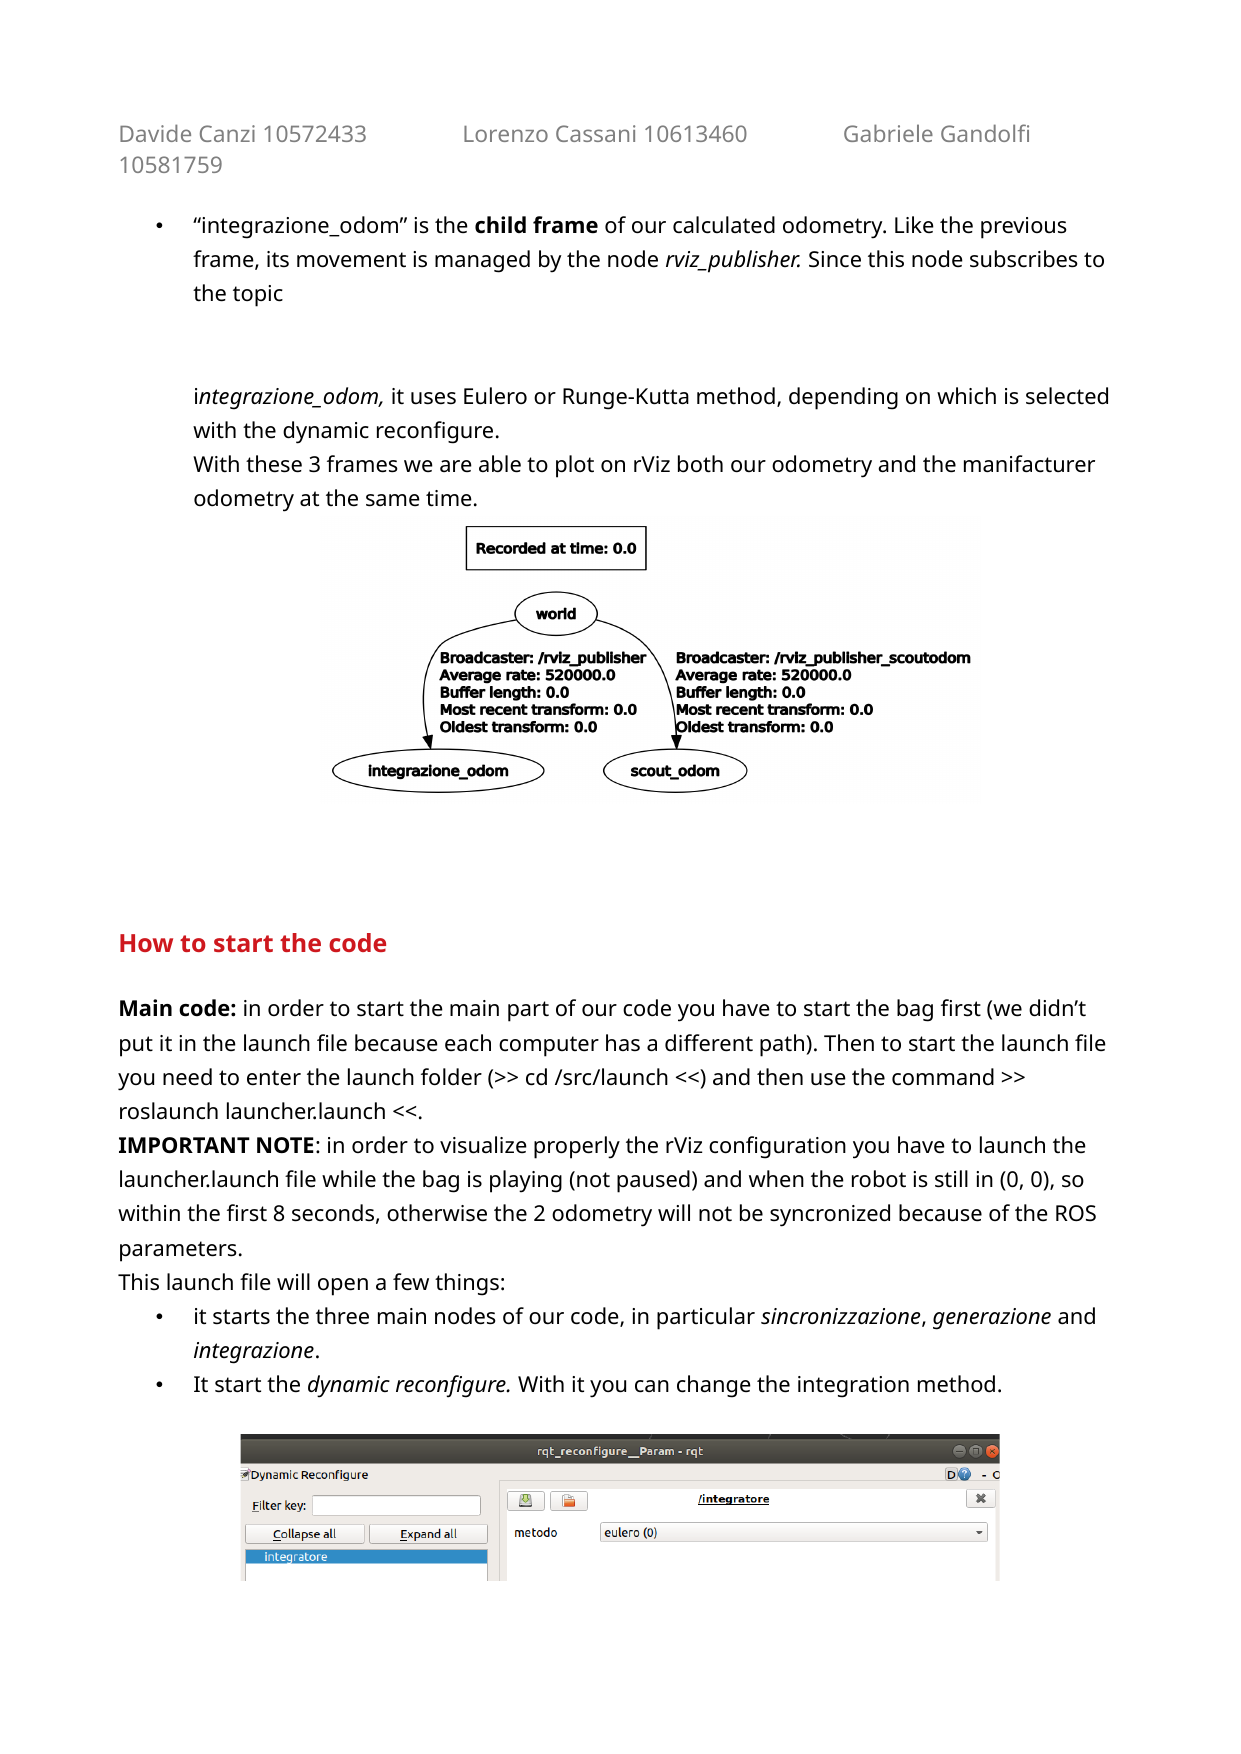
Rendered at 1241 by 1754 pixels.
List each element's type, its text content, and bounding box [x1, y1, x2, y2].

picture [319, 516, 982, 804]
text This launch file will open a few things: [118, 1267, 1122, 1297]
text IMPORTANT NOTE: in order to visualize properly the rViz configuration you have to launch the launcher.launch file while the bag is playing (not paused) and when the robot is still in (0, 0), so within the first 8 seconds, otherwise the 2 odometry will not be syncronized because of the ROS parameters. [118, 1130, 1122, 1262]
list “integrazione_odom” is the child frame of our calculated odometry. Like the previous frame, its movement is managed by the node rviz_publisher. Since this node subscribes to the topic [156, 210, 1122, 308]
list it starts the three main nodes of our code, in particular sincronizzazione, generazione and integrazione. [156, 1301, 1122, 1365]
text Main code: in order to start the main part of our code you have to start the bag first (we didn’t put it in the launch file because each computer has a different path). Then to start the launch file you need to enter the launch folder (>> cd /src/launch <<) and then use the command >> roslaunch launcher.launch <<. [118, 993, 1122, 1126]
list It start the dynamic reconfigure. With it you can change the integration method. [156, 1369, 1122, 1399]
list With these 3 frames we are able to plot on rViz both our odometry and the manifacturer odometry at the same time. [156, 449, 1122, 513]
list integrazione_odom, it uses Eulero or Runge-Kutta method, depending on which is selected with the dynamic reconfigure. [156, 381, 1122, 445]
picture [273, 1434, 1000, 1500]
text How to start the code [118, 925, 1122, 959]
